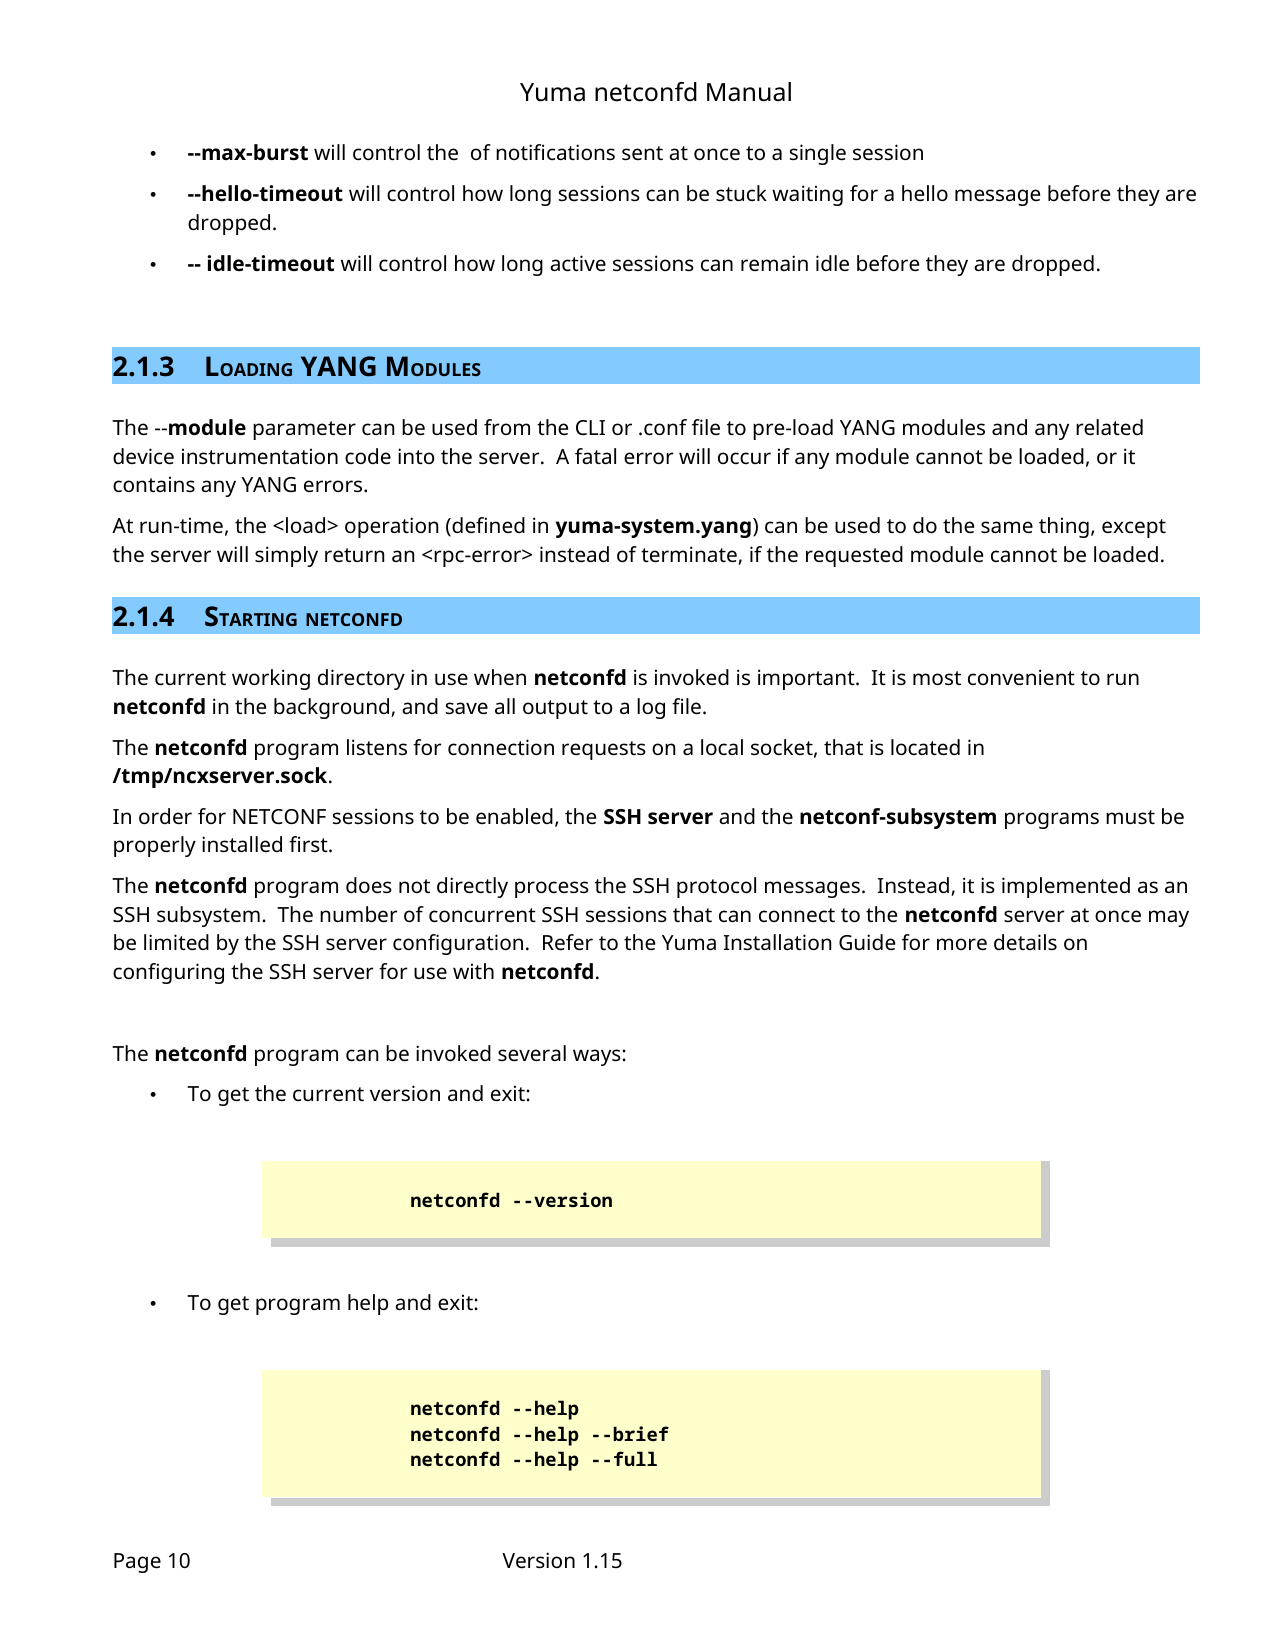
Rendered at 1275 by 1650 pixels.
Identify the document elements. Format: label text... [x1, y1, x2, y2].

text netconfd --version [262, 1187, 1041, 1212]
list --max-burst will control the of notifications sent at once to a single session [150, 138, 1200, 167]
list To get the current version and exit: [150, 1079, 1200, 1108]
list --hello-timeout will control how long sessions can be stuck waiting for a hello message before they are dropped. [150, 179, 1200, 236]
text netconfd --help --full [262, 1446, 1041, 1472]
subtitle Starting netconfd [112, 597, 1200, 634]
list To get program help and exit: [150, 1288, 1200, 1316]
list -- idle-timeout will control how long active sessions can remain idle before they are dropped. [150, 249, 1200, 277]
text In order for NETCONF sessions to be enabled, the SSH server and the netconf-subsystem programs must be properly installed first. [112, 802, 1200, 859]
subtitle Loading YANG Modules [112, 347, 1200, 384]
text netconfd --help --brief [262, 1421, 1041, 1446]
text At run-time, the <load> operation (defined in yuma-system.yang) can be used to do the same thing, except the server will simply return an <rpc-error> instead of terminate, if the requested module cannot be loaded. [112, 511, 1200, 568]
text The netconfd program listens for connection requests on a local socket, that is located in /tmp/ncxserver.sock. [112, 733, 1200, 789]
text The netconfd program can be invoked several ways: [112, 1039, 1200, 1067]
text netconfd --help [262, 1395, 1041, 1421]
text The current working directory in use when netconfd is invoked is important. It is most convenient to run netconfd in the background, and save all output to a log file. [112, 663, 1200, 720]
text The netconfd program does not directly process the SSH protocol messages. Instead, it is implemented as an SSH subsystem. The number of concurrent SSH sessions that can connect to the netconfd server at once may be limited by the SSH server configuration. Refer to the Yuma Installation Guide for more details on configuring the SSH server for use with netconfd. [112, 871, 1200, 985]
text The --module parameter can be used from the CLI or .conf file to pre-load YANG modules and any related device instrumentation code into the server. A fatal error will occur if any module cannot be loaded, or it contains any YANG errors. [112, 413, 1200, 499]
